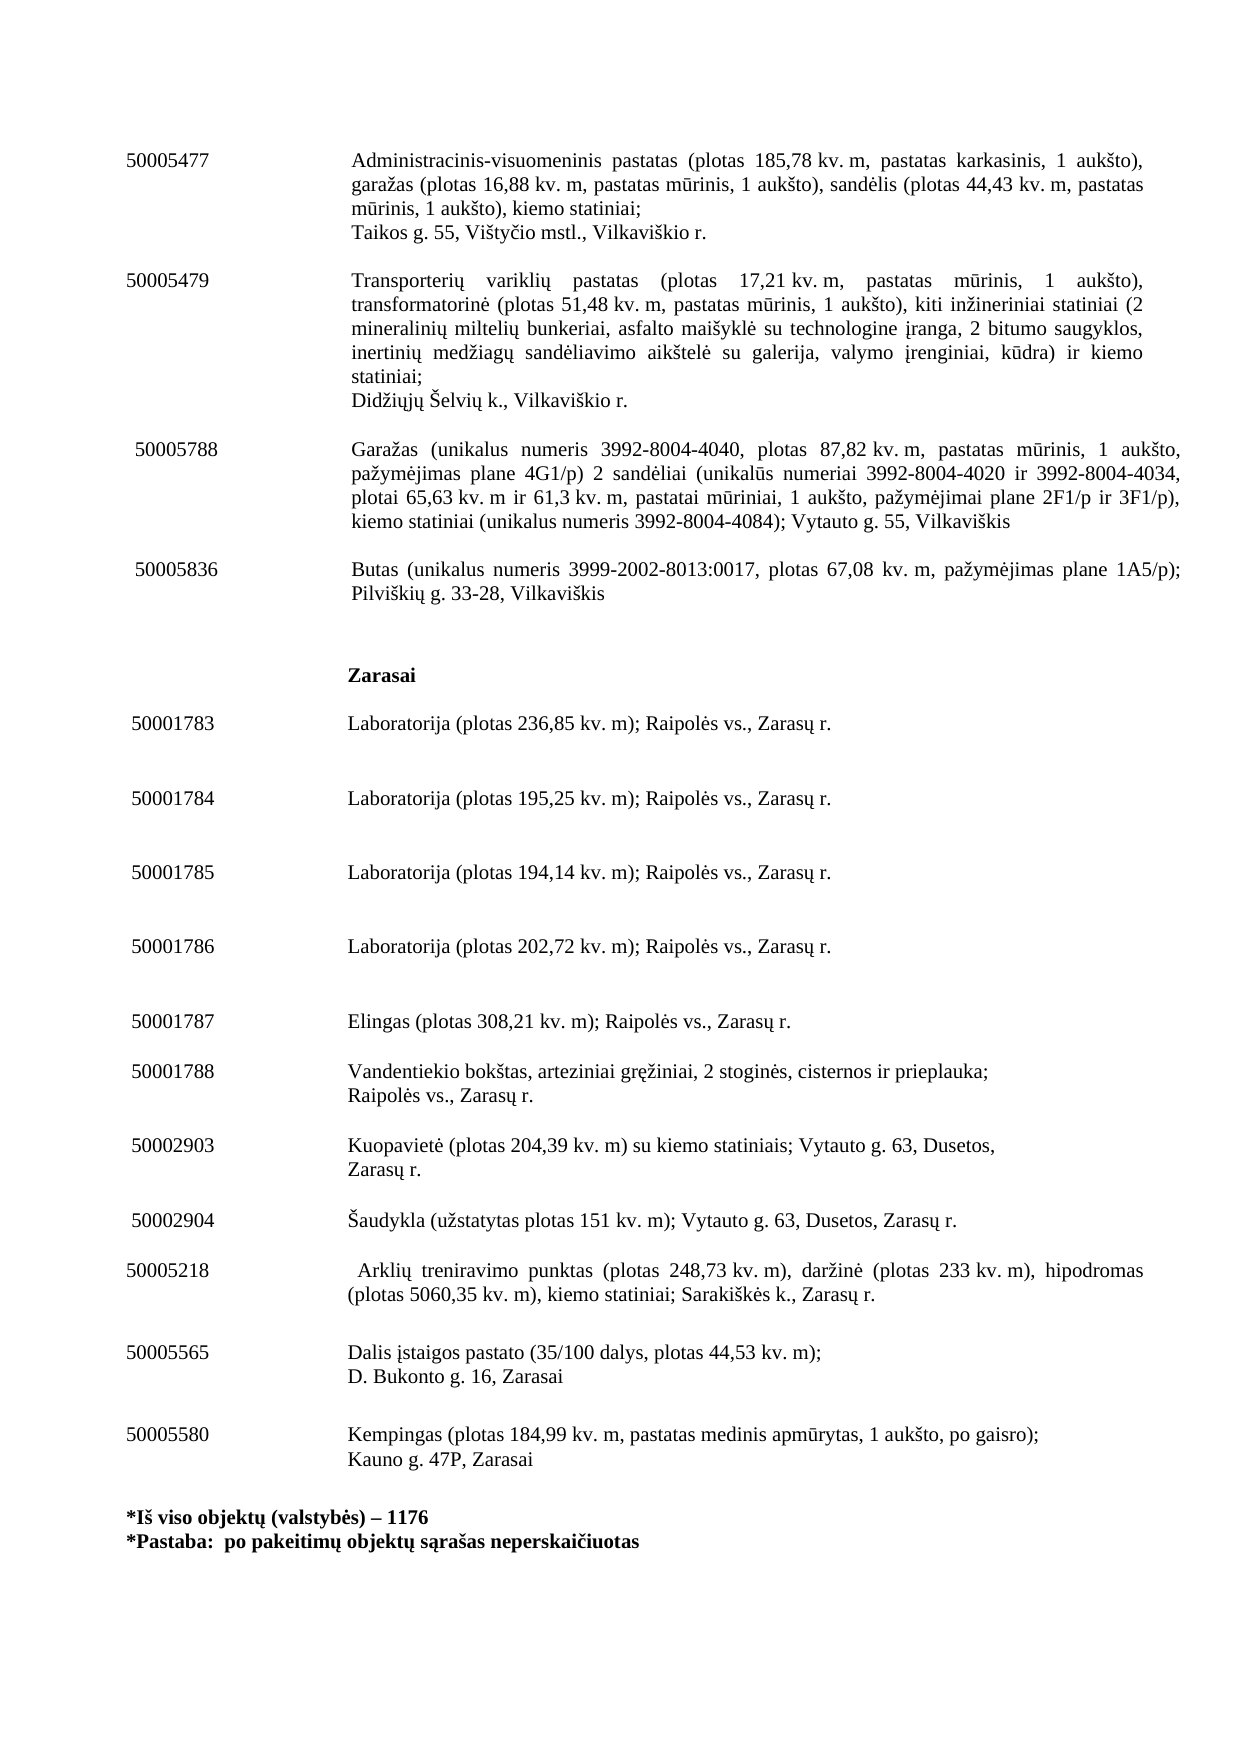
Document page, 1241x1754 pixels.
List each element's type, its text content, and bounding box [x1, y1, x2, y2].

table_cell [1193, 711, 1211, 761]
table_cell [1193, 1059, 1211, 1109]
table_cell [1155, 1258, 1163, 1340]
table_cell [1148, 1009, 1155, 1059]
table_cell [1170, 663, 1192, 687]
table_cell [1155, 985, 1163, 1009]
table_cell [1163, 1184, 1170, 1208]
table_cell [101, 1184, 114, 1208]
table_cell 50005788 Garažas (unikalus numeris 3992-8004-4040, plotas 87,82 kv. m, pastatas mūrinis, 1 aukšto, pažymėjimas plane 4G1/p) 2 sandėliai (unikalūs numeriai 3992-8004-4020 ir 3992-8004-4034, plotai 65,63 kv. m ir 61,3 kv. m, pastatai mūriniai, 1 aukšto, pažymėjimai plane 2F1/p ir 3F1/p), kiemo statiniai (unikalus numeris 3992-8004-4084); Vytauto g. 55, Vilkaviškis [101, 436, 1192, 557]
table_cell 50001786 [115, 934, 336, 984]
table_cell [1170, 860, 1192, 910]
table_cell [1193, 1109, 1211, 1133]
table_cell [115, 1184, 1155, 1208]
table_cell [1163, 663, 1170, 687]
table_cell [1155, 1529, 1163, 1577]
table_cell [1193, 1184, 1211, 1208]
table_cell [1163, 934, 1170, 984]
table_cell [1155, 268, 1163, 436]
table_cell [115, 761, 1155, 786]
table_cell [1163, 1109, 1170, 1133]
table_cell Transporterių variklių pastatas (plotas 17,21 kv. m, pastatas mūrinis, 1 aukšto), transformatorinė (plotas 51,48 kv. m, pastatas mūrinis, 1 aukšto), kiti inžineriniai statiniai (2 mineralinių miltelių bunkeriai, asfalto maišyklė su technologine įranga, 2 bitumo saugyklos, inertinių medžiagų sandėliavimo aikštelė su galerija, valymo įrenginiai, kūdra) ir kiemo statiniai; Didžiųjų Šelvių k., Vilkaviškio r. [336, 268, 1155, 436]
table_cell [1163, 836, 1170, 860]
table_cell [1170, 910, 1192, 934]
table_cell *Iš viso objektų (valstybės) – 1176 [115, 1505, 606, 1529]
table_cell Arklių treniravimo punktas (plotas 248,73 kv. m), daržinė (plotas 233 kv. m), hipodromas (plotas 5060,35 kv. m), kiemo statiniai; Sarakiškės k., Zarasų r. [336, 1258, 1155, 1340]
table_cell [1163, 1208, 1170, 1258]
table_cell [1193, 1529, 1211, 1577]
table_cell [1170, 761, 1192, 786]
table_cell [1193, 687, 1211, 711]
table_cell [1155, 1133, 1163, 1184]
table_cell [1193, 1423, 1211, 1504]
table_cell [1170, 1208, 1192, 1258]
table_cell [101, 910, 114, 934]
table_cell [1155, 639, 1163, 663]
table_cell 50001785 [115, 860, 336, 910]
table_cell [1163, 711, 1170, 761]
table_cell [101, 836, 114, 860]
table_cell [1155, 1423, 1163, 1504]
table_cell 50002903 [115, 1133, 336, 1184]
table_cell Zarasai [336, 663, 1155, 687]
table_cell [1170, 1258, 1192, 1340]
table_cell [1163, 639, 1170, 663]
table_cell *Pastaba: po pakeitimų objektų sąrašas neperskaičiuotas [115, 1529, 1155, 1577]
table_cell [1193, 934, 1211, 984]
table_cell [101, 268, 114, 436]
table_cell [115, 985, 1155, 1009]
table_cell Laboratorija (plotas 236,85 kv. m); Raipolės vs., Zarasų r. [336, 711, 1037, 761]
table_cell [1155, 836, 1163, 860]
table_cell [1170, 786, 1192, 836]
table_cell [1037, 1208, 1148, 1258]
table_cell [1193, 860, 1211, 910]
table_cell [115, 687, 1155, 711]
table_cell [1163, 1258, 1170, 1340]
table_cell [101, 1109, 114, 1133]
table_cell [115, 910, 1155, 934]
table_cell [1155, 786, 1163, 836]
table_cell [1163, 1059, 1170, 1109]
table_cell [1037, 1133, 1148, 1184]
table_cell [1193, 148, 1211, 268]
table_cell [1163, 1133, 1170, 1184]
table_cell [101, 1258, 114, 1340]
table_cell [1193, 268, 1211, 436]
table_cell [101, 1133, 114, 1184]
table_cell [1163, 268, 1170, 436]
table_cell [1163, 860, 1170, 910]
table_cell [101, 1208, 114, 1258]
table_cell [1155, 1340, 1163, 1422]
table_cell [101, 663, 114, 687]
table_cell 50005565 [115, 1340, 336, 1422]
table_cell [1037, 1009, 1148, 1059]
table_cell [115, 639, 1155, 663]
table_cell 50001788 [115, 1059, 336, 1109]
table_cell [1170, 1529, 1192, 1577]
table_cell [101, 786, 114, 836]
table_cell [1155, 934, 1163, 984]
table_cell [1170, 1109, 1192, 1133]
table_cell [101, 1505, 114, 1529]
table_cell 50005218 [115, 1258, 336, 1340]
table_cell [101, 711, 114, 761]
table_cell [1155, 148, 1163, 268]
table_cell [1170, 711, 1192, 761]
table_cell [115, 1109, 1155, 1133]
table_cell [1170, 268, 1192, 436]
table_cell 50005477 [115, 148, 336, 268]
table_cell [1193, 1009, 1211, 1059]
table_cell [1170, 1505, 1192, 1529]
table_cell [1193, 985, 1211, 1009]
table_cell [1148, 711, 1155, 761]
table_cell [1148, 934, 1155, 984]
table_cell [101, 639, 114, 663]
table_cell [1193, 557, 1211, 639]
table_cell [1163, 761, 1170, 786]
table_cell 50005479 [115, 268, 336, 436]
table_cell [1193, 910, 1211, 934]
table_cell [1148, 860, 1155, 910]
table_cell [1155, 761, 1163, 786]
table_cell Laboratorija (plotas 194,14 kv. m); Raipolės vs., Zarasų r. [336, 860, 1037, 910]
table_cell [1155, 860, 1163, 910]
table_cell [1170, 1184, 1192, 1208]
table_cell [1163, 910, 1170, 934]
table_cell [1163, 985, 1170, 1009]
table_cell [1163, 148, 1170, 268]
table_cell [1170, 148, 1192, 268]
table_cell Laboratorija (plotas 202,72 kv. m); Raipolės vs., Zarasų r. [336, 934, 1037, 984]
table_cell [1155, 663, 1163, 687]
table_cell Vandentiekio bokštas, arteziniai gręžiniai, 2 stoginės, cisternos ir prieplauka; Raipolės vs., Zarasų r. [336, 1059, 1037, 1109]
table_cell [115, 663, 336, 687]
table_cell [1163, 1340, 1170, 1422]
table_cell [1155, 1208, 1163, 1258]
table_cell 50001784 [115, 786, 336, 836]
table_cell [101, 761, 114, 786]
table_cell 50005580 [115, 1423, 336, 1504]
table_cell [101, 1059, 114, 1109]
table_cell [1170, 639, 1192, 663]
table_cell [1193, 1340, 1211, 1422]
table_cell [1155, 1059, 1163, 1109]
table_cell [606, 1505, 754, 1529]
table_cell 50001787 [115, 1009, 336, 1059]
table_cell [1170, 1340, 1192, 1422]
table_cell [101, 1529, 114, 1577]
table_cell [754, 1505, 1155, 1529]
table_cell Kempingas (plotas 184,99 kv. m, pastatas medinis apmūrytas, 1 aukšto, po gaisro); Kauno g. 47P, Zarasai [336, 1423, 1155, 1504]
table_cell [101, 687, 114, 711]
table_cell [1163, 687, 1170, 711]
table_cell [1193, 761, 1211, 786]
table_cell [101, 148, 114, 268]
table_cell 50002904 [115, 1208, 336, 1258]
table_cell [1193, 1505, 1211, 1529]
table_cell [1148, 1208, 1155, 1258]
table_cell [1155, 910, 1163, 934]
table_cell [1148, 1133, 1155, 1184]
table_cell [1155, 1009, 1163, 1059]
table_cell [1163, 1529, 1170, 1577]
table_cell [101, 985, 114, 1009]
table_cell [1170, 836, 1192, 860]
table_cell [1170, 934, 1192, 984]
table_cell [1163, 1423, 1170, 1504]
table_cell [1037, 711, 1148, 761]
table_cell [1163, 786, 1170, 836]
table_cell [1155, 711, 1163, 761]
table_cell [1148, 786, 1155, 836]
table_cell [1170, 687, 1192, 711]
table_cell [1037, 1059, 1148, 1109]
table_cell [1193, 836, 1211, 860]
table_cell [101, 1340, 114, 1422]
table_cell [1170, 1059, 1192, 1109]
table_cell [1155, 1184, 1163, 1208]
table_cell 50001783 [115, 711, 336, 761]
table_cell [1163, 1505, 1170, 1529]
table_cell [1193, 786, 1211, 836]
table_cell Šaudykla (užstatytas plotas 151 kv. m); Vytauto g. 63, Dusetos, Zarasų r. [336, 1208, 1037, 1258]
table_cell [1037, 860, 1148, 910]
table_cell [1193, 663, 1211, 687]
table_cell [1155, 1109, 1163, 1133]
table_cell Elingas (plotas 308,21 kv. m); Raipolės vs., Zarasų r. [336, 1009, 1037, 1059]
table_cell [1170, 1133, 1192, 1184]
table_cell [1170, 1009, 1192, 1059]
table_cell [1193, 436, 1211, 557]
table_cell [1037, 934, 1148, 984]
table_cell Administracinis-visuomeninis pastatas (plotas 185,78 kv. m, pastatas karkasinis, 1 aukšto), garažas (plotas 16,88 kv. m, pastatas mūrinis, 1 aukšto), sandėlis (plotas 44,43 kv. m, pastatas mūrinis, 1 aukšto), kiemo statiniai; Taikos g. 55, Vištyčio mstl., Vilkaviškio r. [336, 148, 1155, 268]
table_cell Laboratorija (plotas 195,25 kv. m); Raipolės vs., Zarasų r. [336, 786, 1037, 836]
table_cell [1148, 1059, 1155, 1109]
table_cell [115, 836, 1155, 860]
table_cell [1193, 1208, 1211, 1258]
table_cell [1170, 1423, 1192, 1504]
table_cell [101, 1423, 114, 1504]
table_cell [1193, 1258, 1211, 1340]
table_cell 50005836 Butas (unikalus numeris 3999-2002-8013:0017, plotas 67,08 kv. m, pažymėjimas plane 1A5/p); Pilviškių g. 33-28, Vilkaviškis [101, 557, 1192, 639]
table_cell [1193, 639, 1211, 663]
table_cell [1037, 786, 1148, 836]
table_cell Dalis įstaigos pastato (35/100 dalys, plotas 44,53 kv. m); D. Bukonto g. 16, Zarasai [336, 1340, 1155, 1422]
table_cell [101, 1009, 114, 1059]
table_cell [101, 934, 114, 984]
table_cell Kuopavietė (plotas 204,39 kv. m) su kiemo statiniais; Vytauto g. 63, Dusetos, Zarasų r. [336, 1133, 1037, 1184]
table_cell [1163, 1009, 1170, 1059]
table_cell [1170, 985, 1192, 1009]
table_cell [1193, 1133, 1211, 1184]
table_cell [101, 860, 114, 910]
table_cell [1155, 1505, 1163, 1529]
table_cell [1155, 687, 1163, 711]
